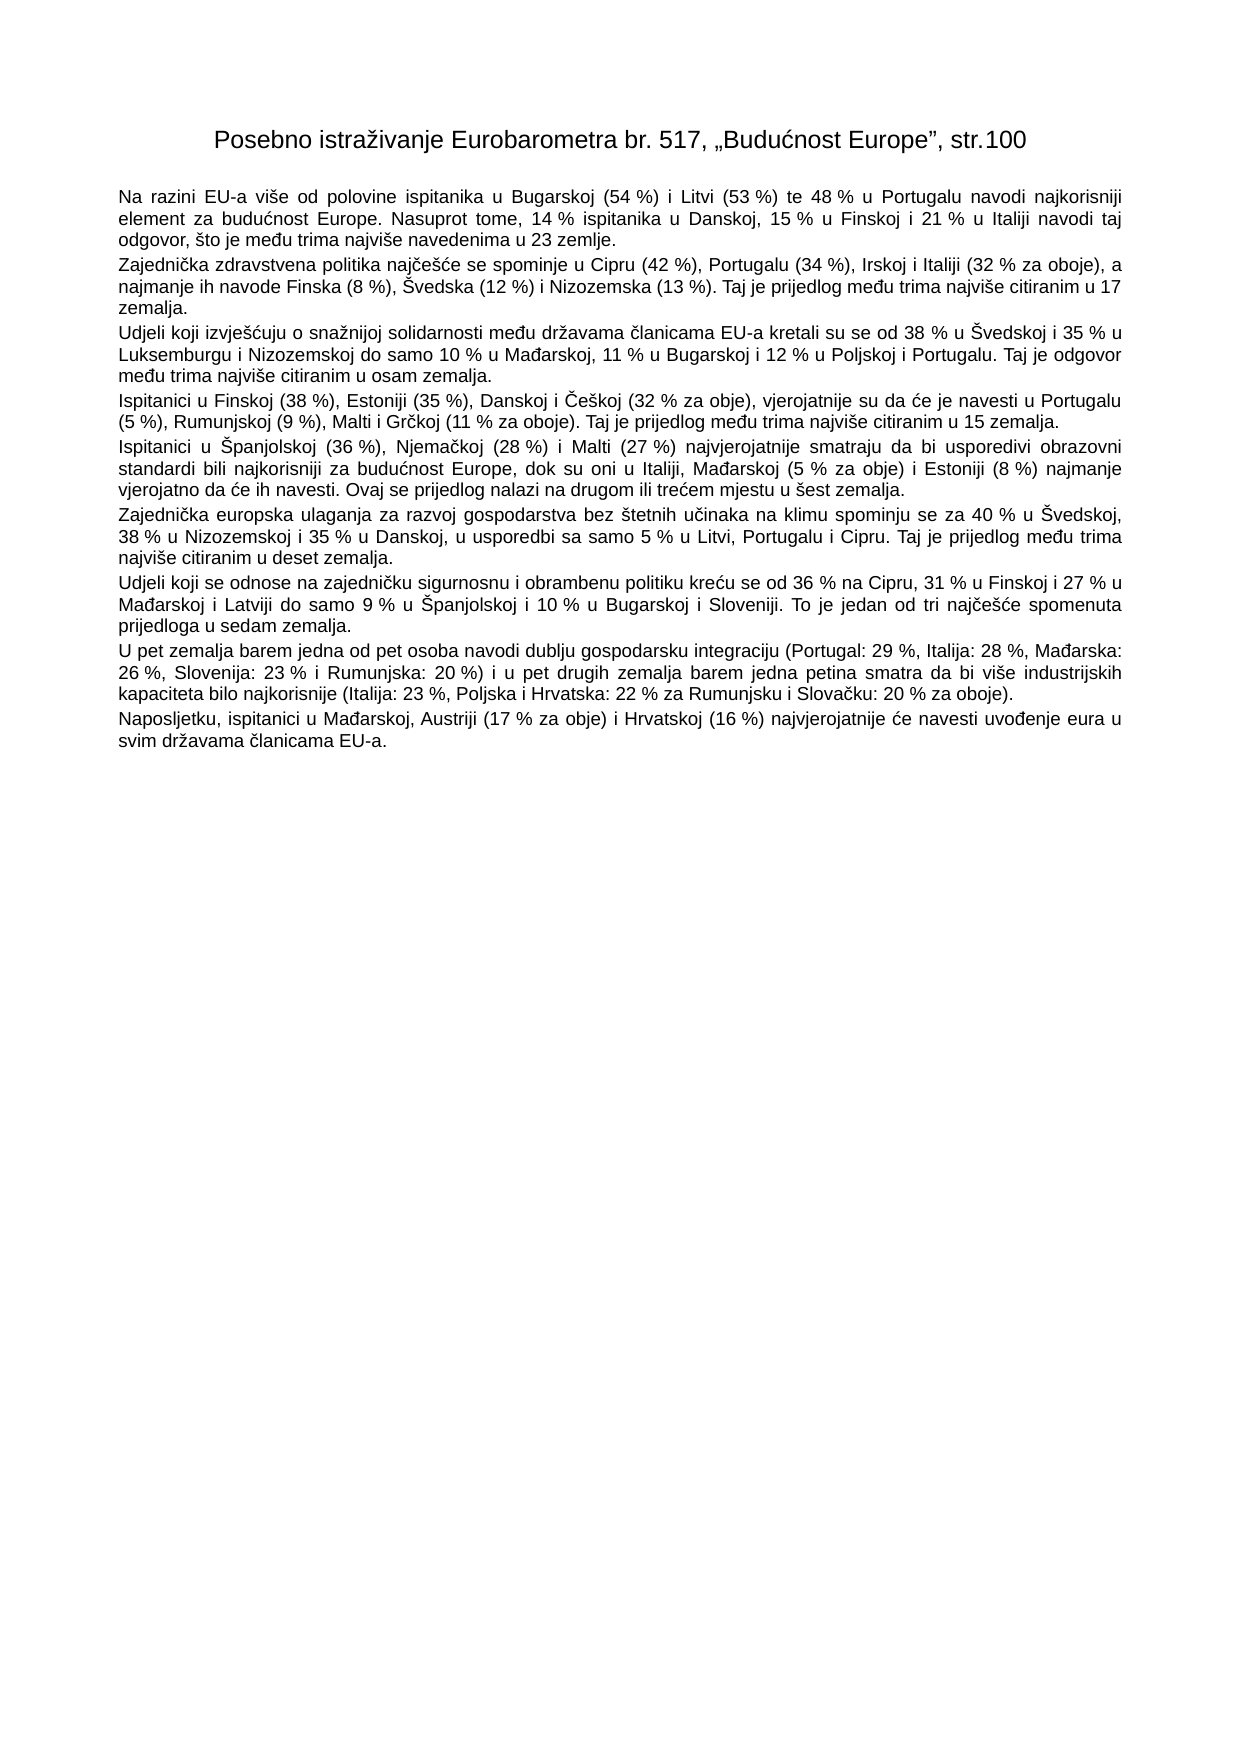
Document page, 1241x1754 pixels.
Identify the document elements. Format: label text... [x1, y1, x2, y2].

text Udjeli koji se odnose na zajedničku sigurnosnu i obrambenu politiku kreću se od 36 % na Cipru, 31 % u Finskoj i 27 % u Mađarskoj i Latviji do samo 9 % u Španjolskoj i 10 % u Bugarskoj i Sloveniji. To je jedan od tri najčešće spomenuta prijedloga u sedam zemalja. [118, 572, 1122, 637]
text Ispitanici u Finskoj (38 %), Estoniji (35 %), Danskoj i Češkoj (32 % za obje), vjerojatnije su da će je navesti u Portugalu (5 %), Rumunjskoj (9 %), Malti i Grčkoj (11 % za oboje). Taj je prijedlog među trima najviše citiranim u 15 zemalja. [118, 390, 1122, 433]
text Naposljetku, ispitanici u Mađarskoj, Austriji (17 % za obje) i Hrvatskoj (16 %) najvjerojatnije će navesti uvođenje eura u svim državama članicama EU-a. [118, 708, 1122, 751]
text Zajednička zdravstvena politika najčešće se spominje u Cipru (42 %), Portugalu (34 %), Irskoj i Italiji (32 % za oboje), a najmanje ih navode Finska (8 %), Švedska (12 %) i Nizozemska (13 %). Taj je prijedlog među trima najviše citiranim u 17 zemalja. [118, 254, 1122, 319]
text U pet zemalja barem jedna od pet osoba navodi dublju gospodarsku integraciju (Portugal: 29 %, Italija: 28 %, Mađarska: 26 %, Slovenija: 23 % i Rumunjska: 20 %) i u pet drugih zemalja barem jedna petina smatra da bi više industrijskih kapaciteta bilo najkorisnije (Italija: 23 %, Poljska i Hrvatska: 22 % za Rumunjsku i Slovačku: 20 % za oboje). [118, 640, 1122, 704]
text Na razini EU-a više od polovine ispitanika u Bugarskoj (54 %) i Litvi (53 %) te 48 % u Portugalu navodi najkorisniji element za budućnost Europe. Nasuprot tome, 14 % ispitanika u Danskoj, 15 % u Finskoj i 21 % u Italiji navodi taj odgovor, što je među trima najviše navedenima u 23 zemlje. [118, 186, 1122, 251]
text Ispitanici u Španjolskoj (36 %), Njemačkoj (28 %) i Malti (27 %) najvjerojatnije smatraju da bi usporedivi obrazovni standardi bili najkorisniji za budućnost Europe, dok su oni u Italiji, Mađarskoj (5 % za obje) i Estoniji (8 %) najmanje vjerojatno da će ih navesti. Ovaj se prijedlog nalazi na drugom ili trećem mjestu u šest zemalja. [118, 436, 1122, 501]
text Udjeli koji izvješćuju o snažnijoj solidarnosti među državama članicama EU-a kretali su se od 38 % u Švedskoj i 35 % u Luksemburgu i Nizozemskoj do samo 10 % u Mađarskoj, 11 % u Bugarskoj i 12 % u Poljskoj i Portugalu. Taj je odgovor među trima najviše citiranim u osam zemalja. [118, 322, 1122, 387]
text Zajednička europska ulaganja za razvoj gospodarstva bez štetnih učinaka na klimu spominju se za 40 % u Švedskoj, 38 % u Nizozemskoj i 35 % u Danskoj, u usporedbi sa samo 5 % u Litvi, Portugalu i Cipru. Taj je prijedlog među trima najviše citiranim u deset zemalja. [118, 504, 1122, 569]
